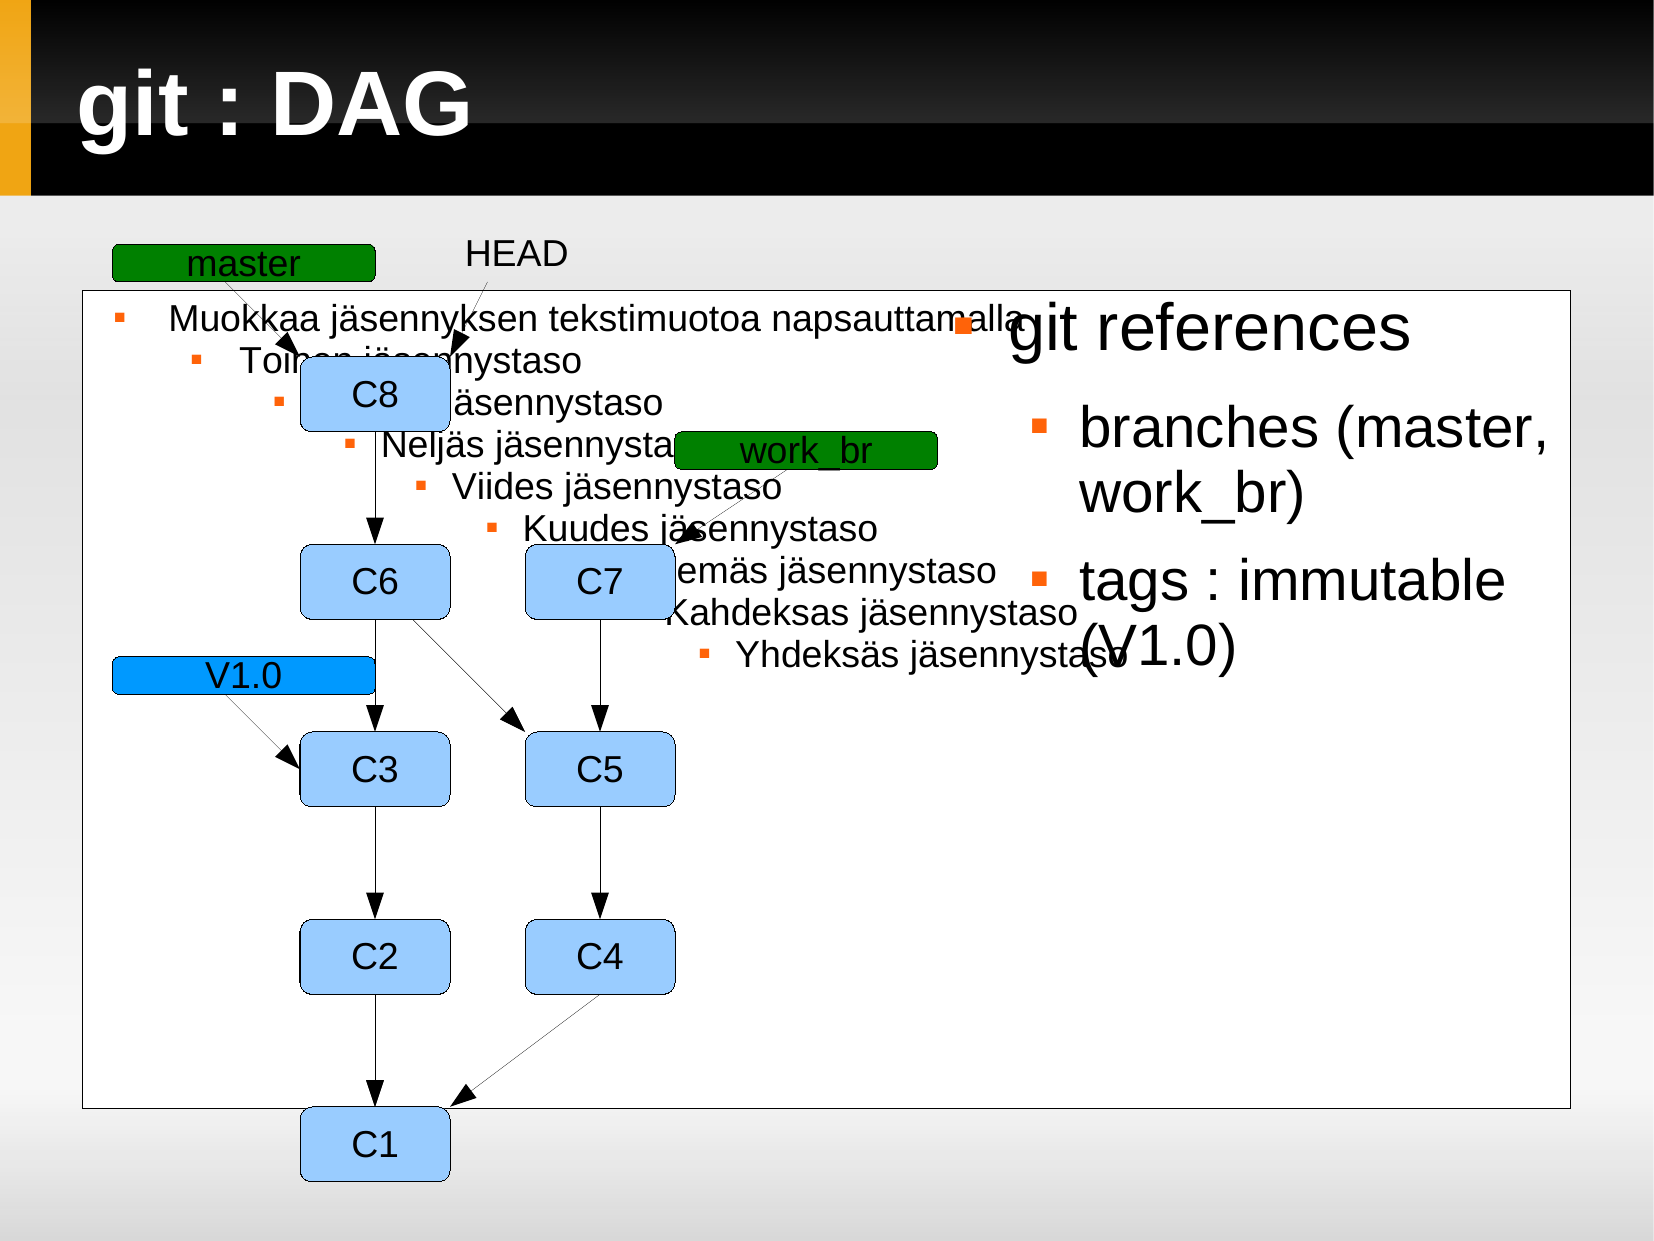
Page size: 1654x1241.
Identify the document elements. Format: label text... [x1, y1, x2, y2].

text_box C1 [300, 1106, 451, 1182]
text_box work_br [674, 431, 937, 470]
text_box C5 [525, 731, 676, 807]
picture [0, 0, 1654, 1241]
text_box HEAD [450, 225, 584, 282]
list git references branches (master, work_br) tags : immutable (V1.0) [937, 290, 1572, 1094]
text_box master [112, 244, 376, 282]
list [227, 692, 375, 765]
text_box V1.0 [112, 656, 376, 695]
text_box C6 [300, 544, 451, 620]
text_box C2 [300, 919, 451, 995]
text_box C3 [300, 731, 451, 807]
list [82, 290, 809, 1109]
title git : DAG [76, 0, 1565, 208]
text_box C7 [525, 544, 676, 620]
text_box C8 [300, 356, 451, 432]
text_box C4 [525, 919, 676, 995]
